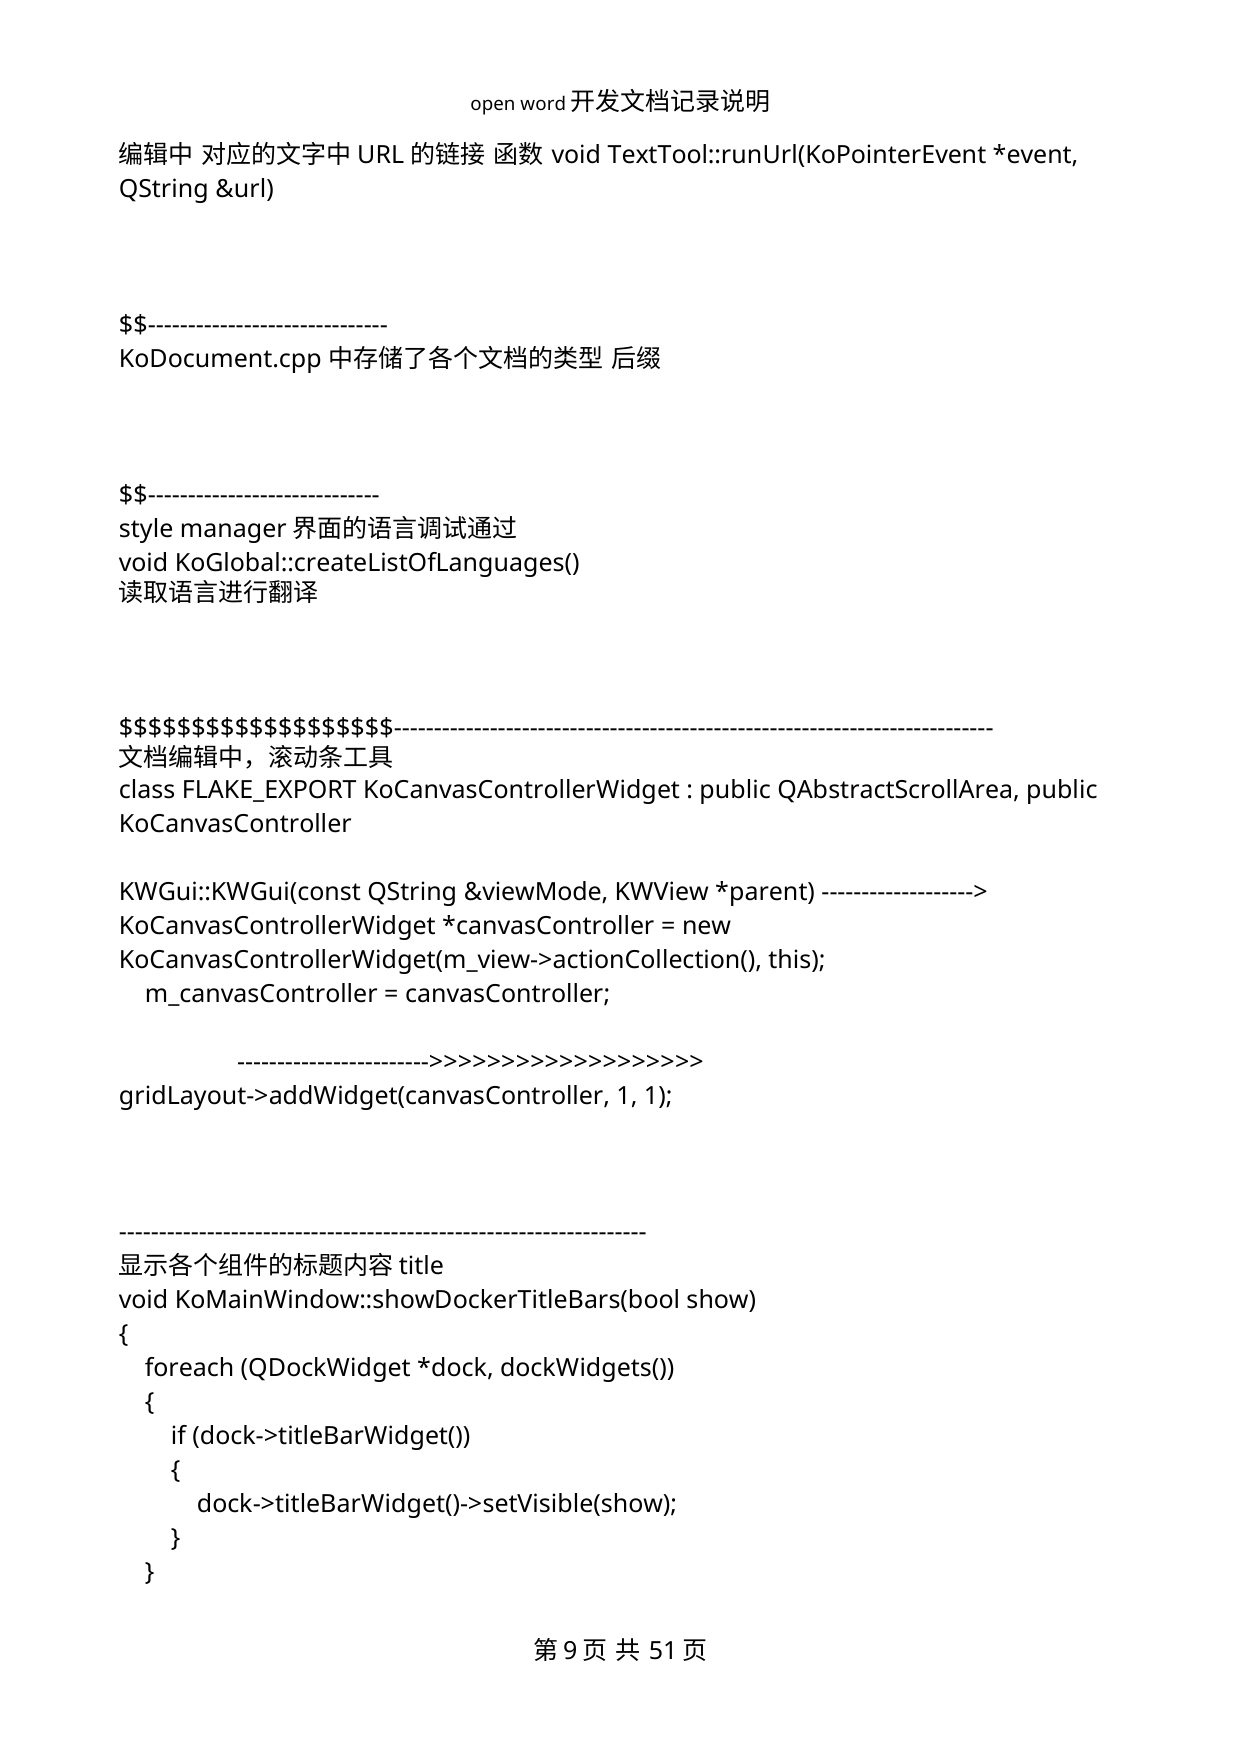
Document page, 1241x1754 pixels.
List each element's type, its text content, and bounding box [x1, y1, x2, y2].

text { [119, 1316, 1121, 1350]
text 文档编辑中，滚动条工具 [119, 743, 1121, 772]
text 编辑中 对应的文字中URL 的链接 函数 void TextTool::runUrl(KoPointerEvent *event, QString &url) [119, 137, 1121, 205]
text $$$$$$$$$$$$$$$$$$$--------------------------------------------------------------------------- [119, 709, 1121, 743]
text gridLayout->addWidget(canvasController, 1, 1); [119, 1078, 1121, 1112]
text void KoGlobal::createListOfLanguages() [119, 545, 1121, 579]
text if (dock->titleBarWidget()) [119, 1418, 1121, 1452]
text ------------------------>>>>>>>>>>>>>>>>>>> [119, 1044, 1121, 1078]
text { [119, 1452, 1121, 1486]
text class FLAKE_EXPORT KoCanvasControllerWidget : public QAbstractScrollArea, public KoCanvasController [119, 772, 1121, 840]
text 显示各个组件的标题内容title [119, 1248, 1121, 1282]
text ------------------------------------------------------------------ [119, 1214, 1121, 1248]
text void KoMainWindow::showDockerTitleBars(bool show) [119, 1282, 1121, 1316]
text style manager界面的语言调试通过 [119, 511, 1121, 545]
text $$----------------------------- [119, 477, 1121, 511]
text { [119, 1384, 1121, 1418]
text KWGui::KWGui(const QString &viewMode, KWView *parent) -------------------> [119, 874, 1121, 908]
text foreach (QDockWidget *dock, dockWidgets()) [119, 1350, 1121, 1384]
text 读取语言进行翻译 [119, 579, 1121, 608]
text KoCanvasControllerWidget *canvasController = new KoCanvasControllerWidget(m_view->actionCollection(), this); [119, 908, 1121, 976]
text $$------------------------------ [119, 307, 1121, 341]
text } [119, 1553, 1121, 1587]
text dock->titleBarWidget()->setVisible(show); [119, 1486, 1121, 1519]
text m_canvasController = canvasController; [119, 976, 1121, 1010]
text } [119, 1519, 1121, 1553]
text KoDocument.cpp 中存储了各个文档的类型 后缀 [119, 341, 1121, 375]
